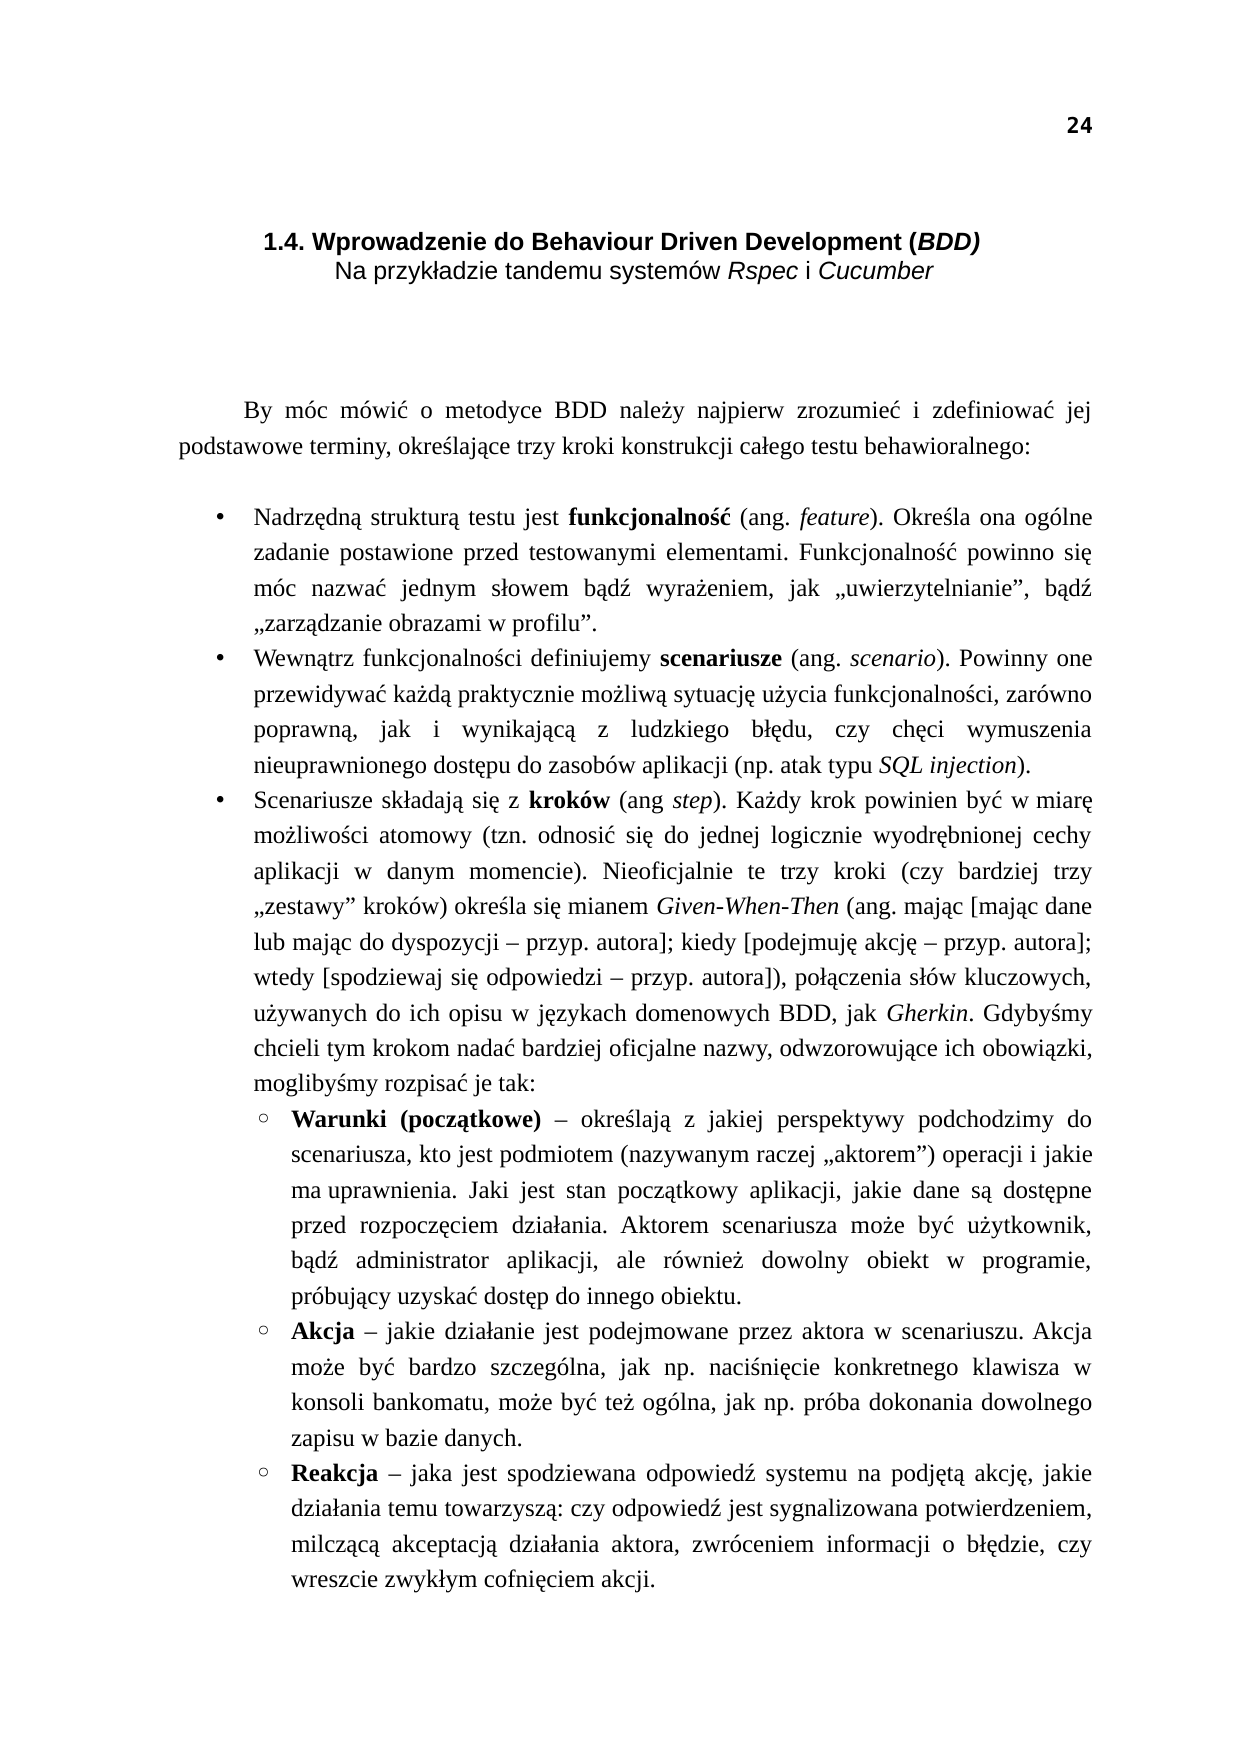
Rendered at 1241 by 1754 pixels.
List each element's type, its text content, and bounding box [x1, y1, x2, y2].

list Wprowadzenie do Behaviour Driven Development (BDD) [177, 227, 1093, 256]
list Scenariusze składają się z kroków (ang step). Każdy krok powinien być w miarę możliwości atomowy (tzn. odnosić się do jednej logicznie wyodrębnionej cechy aplikacji w danym momencie). Nieoficjalnie te trzy kroki (czy bardziej trzy „zestawy” kroków) określa się mianem Given-When-Then (ang. mając [mając dane lub mając do dyspozycji – przyp. autora]; kiedy [podejmuję akcję – przyp. autora]; wtedy [spodziewaj się odpowiedzi – przyp. autora]), połączenia słów kluczowych, używanych do ich opisu w językach domenowych BDD, jak Gherkin. Gdybyśmy chcieli tym krokom nadać bardziej oficjalne nazwy, odwzorowujące ich obowiązki, moglibyśmy rozpisać je tak: [216, 780, 1093, 1099]
list Wewnątrz funkcjonalności definiujemy scenariusze (ang. scenario). Powinny one przewidywać każdą praktycznie możliwą sytuację użycia funkcjonalności, zarówno poprawną, jak i wynikającą z ludzkiego błędu, czy chęci wymuszenia nieuprawnionego dostępu do zasobów aplikacji (np. atak typu SQL injection). [216, 638, 1093, 780]
list Akcja – jakie działanie jest podejmowane przez aktora w scenariuszu. Akcja może być bardzo szczególna, jak np. naciśnięcie konkretnego klawisza w konsoli bankomatu, może być też ogólna, jak np. próba dokonania dowolnego zapisu w bazie danych. [253, 1311, 1093, 1453]
list Nadrzędną strukturą testu jest funkcjonalność (ang. feature). Określa ona ogólne zadanie postawione przed testowanymi elementami. Funkcjonalność powinno się móc nazwać jednym słowem bądź wyrażeniem, jak „uwierzytelnianie”, bądź „zarządzanie obrazami w profilu”. [216, 497, 1093, 638]
list Warunki (początkowe) – określają z jakiej perspektywy podchodzimy do scenariusza, kto jest podmiotem (nazywanym raczej „aktorem”) operacji i jakie ma uprawnienia. Jaki jest stan początkowy aplikacji, jakie dane są dostępne przed rozpoczęciem działania. Aktorem scenariusza może być użytkownik, bądź administrator aplikacji, ale również dowolny obiekt w programie, próbujący uzyskać dostęp do innego obiektu. [253, 1099, 1093, 1311]
list Na przykładzie tandemu systemów Rspec i Cucumber [177, 256, 1093, 284]
text By móc mówić o metodyce BDD należy najpierw zrozumieć i zdefiniować jej podstawowe terminy, określające trzy kroki konstrukcji całego testu behawioralnego: [178, 391, 1093, 461]
list Reakcja – jaka jest spodziewana odpowiedź systemu na podjętą akcję, jakie działania temu towarzyszą: czy odpowiedź jest sygnalizowana potwierdzeniem, milczącą akceptacją działania aktora, zwróceniem informacji o błędzie, czy wreszcie zwykłym cofnięciem akcji. [253, 1453, 1093, 1595]
